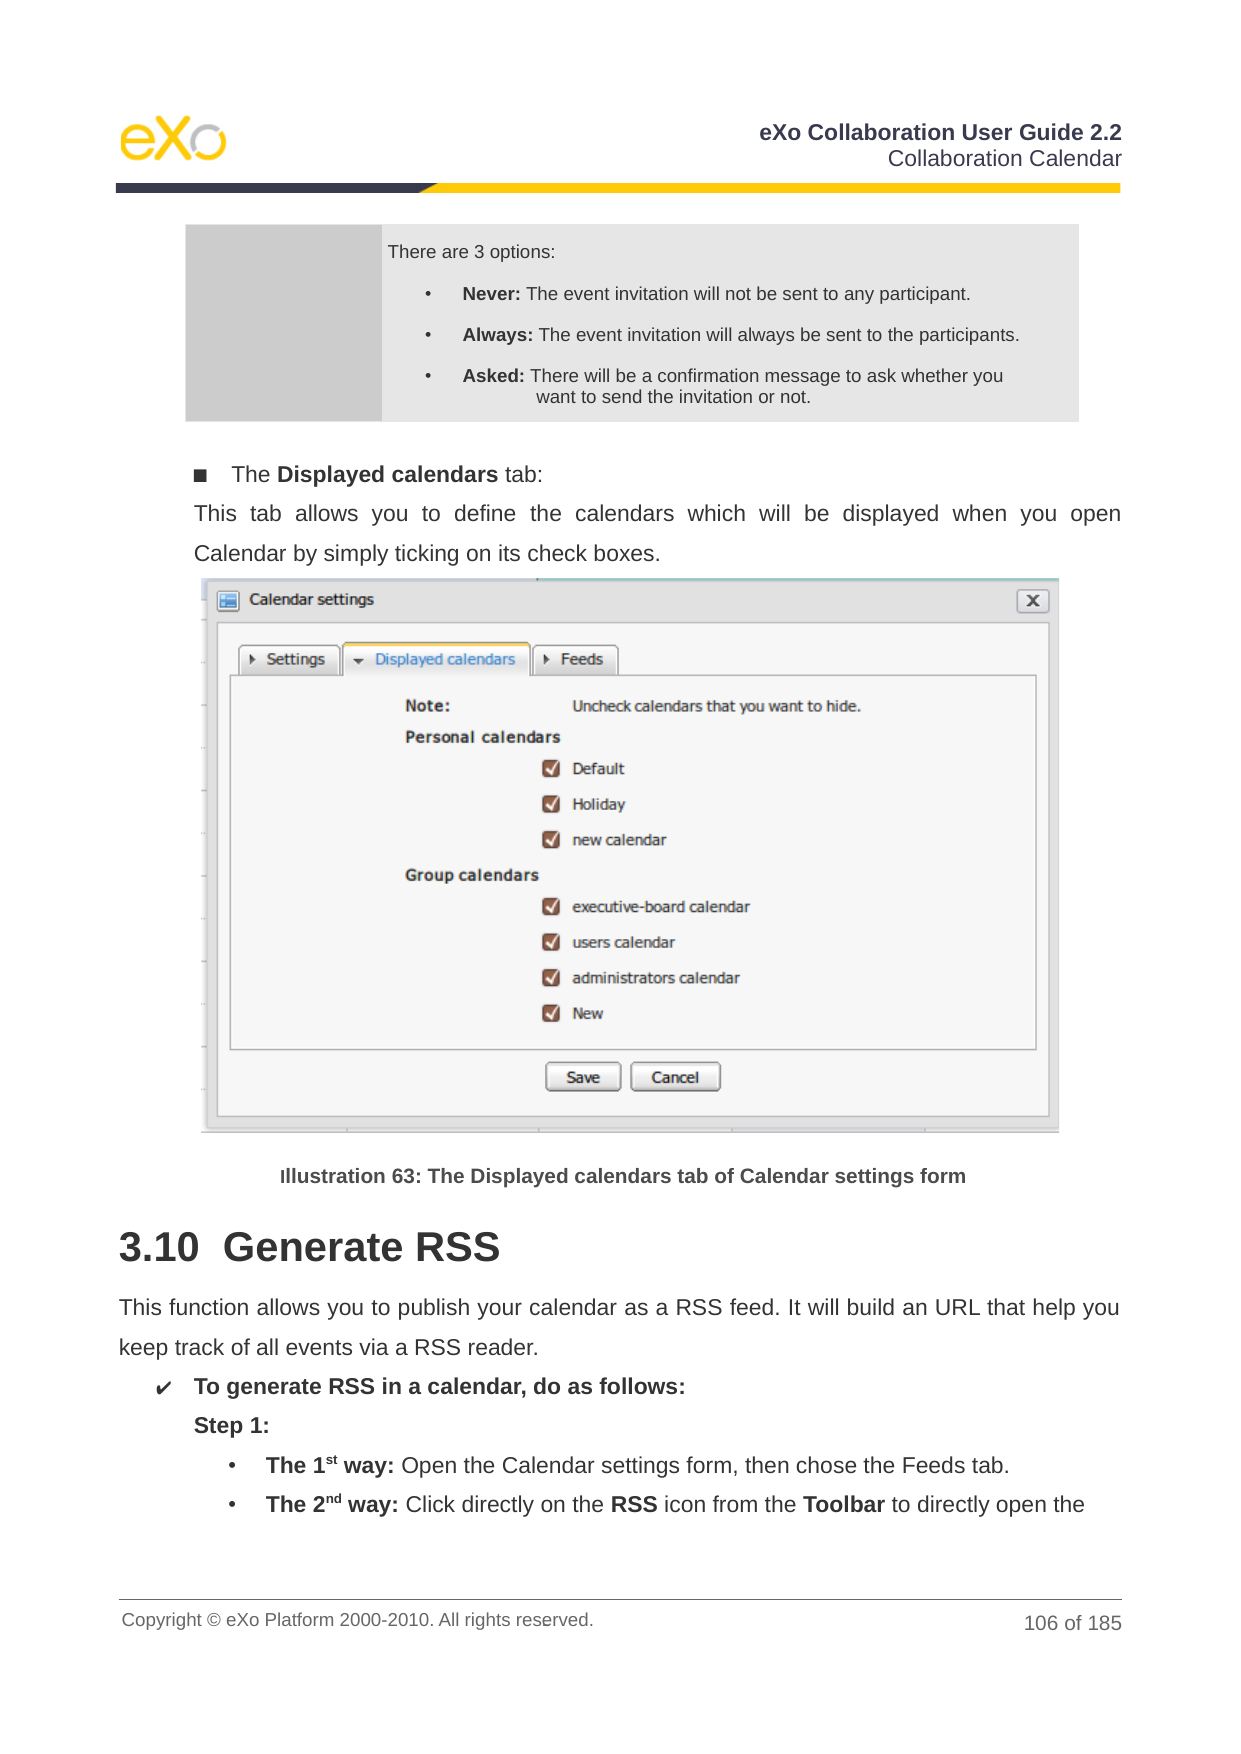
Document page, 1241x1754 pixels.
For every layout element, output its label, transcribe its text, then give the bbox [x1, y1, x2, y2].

list To generate RSS in a calendar, do as follows: [156, 1373, 1122, 1399]
list This tab allows you to define the calendars which will be displayed when you open Calendar by simply ticking on its check boxes. [156, 500, 1122, 566]
list The 1st way: Open the Calendar settings form, then chose the Feeds tab. [228, 1452, 1122, 1478]
list The Displayed calendars tab: [193, 461, 1122, 487]
list The 2nd way: Click directly on the RSS icon from the Toolbar to directly open the [228, 1491, 1122, 1518]
subtitle Generate RSS [118, 1222, 1122, 1270]
picture [201, 578, 1060, 1133]
table_cell There are 3 options: Never: The event invitation will not be sent to any participant. Always: The event invitation will always be sent to the participants. Asked: There will be a confirmation message to ask whether you want to send the invitation or not. [383, 225, 1078, 421]
list Illustration 63: The Displayed calendars tab of Calendar settings form [154, 1162, 1092, 1188]
table_cell [186, 225, 382, 421]
list Step 1: [156, 1412, 1122, 1439]
list [154, 568, 1092, 643]
picture [115, 183, 1121, 193]
text This function allows you to publish your calendar as a RSS feed. It will build an URL that help you keep track of all events via a RSS reader. [118, 1294, 1122, 1360]
picture [120, 115, 227, 161]
